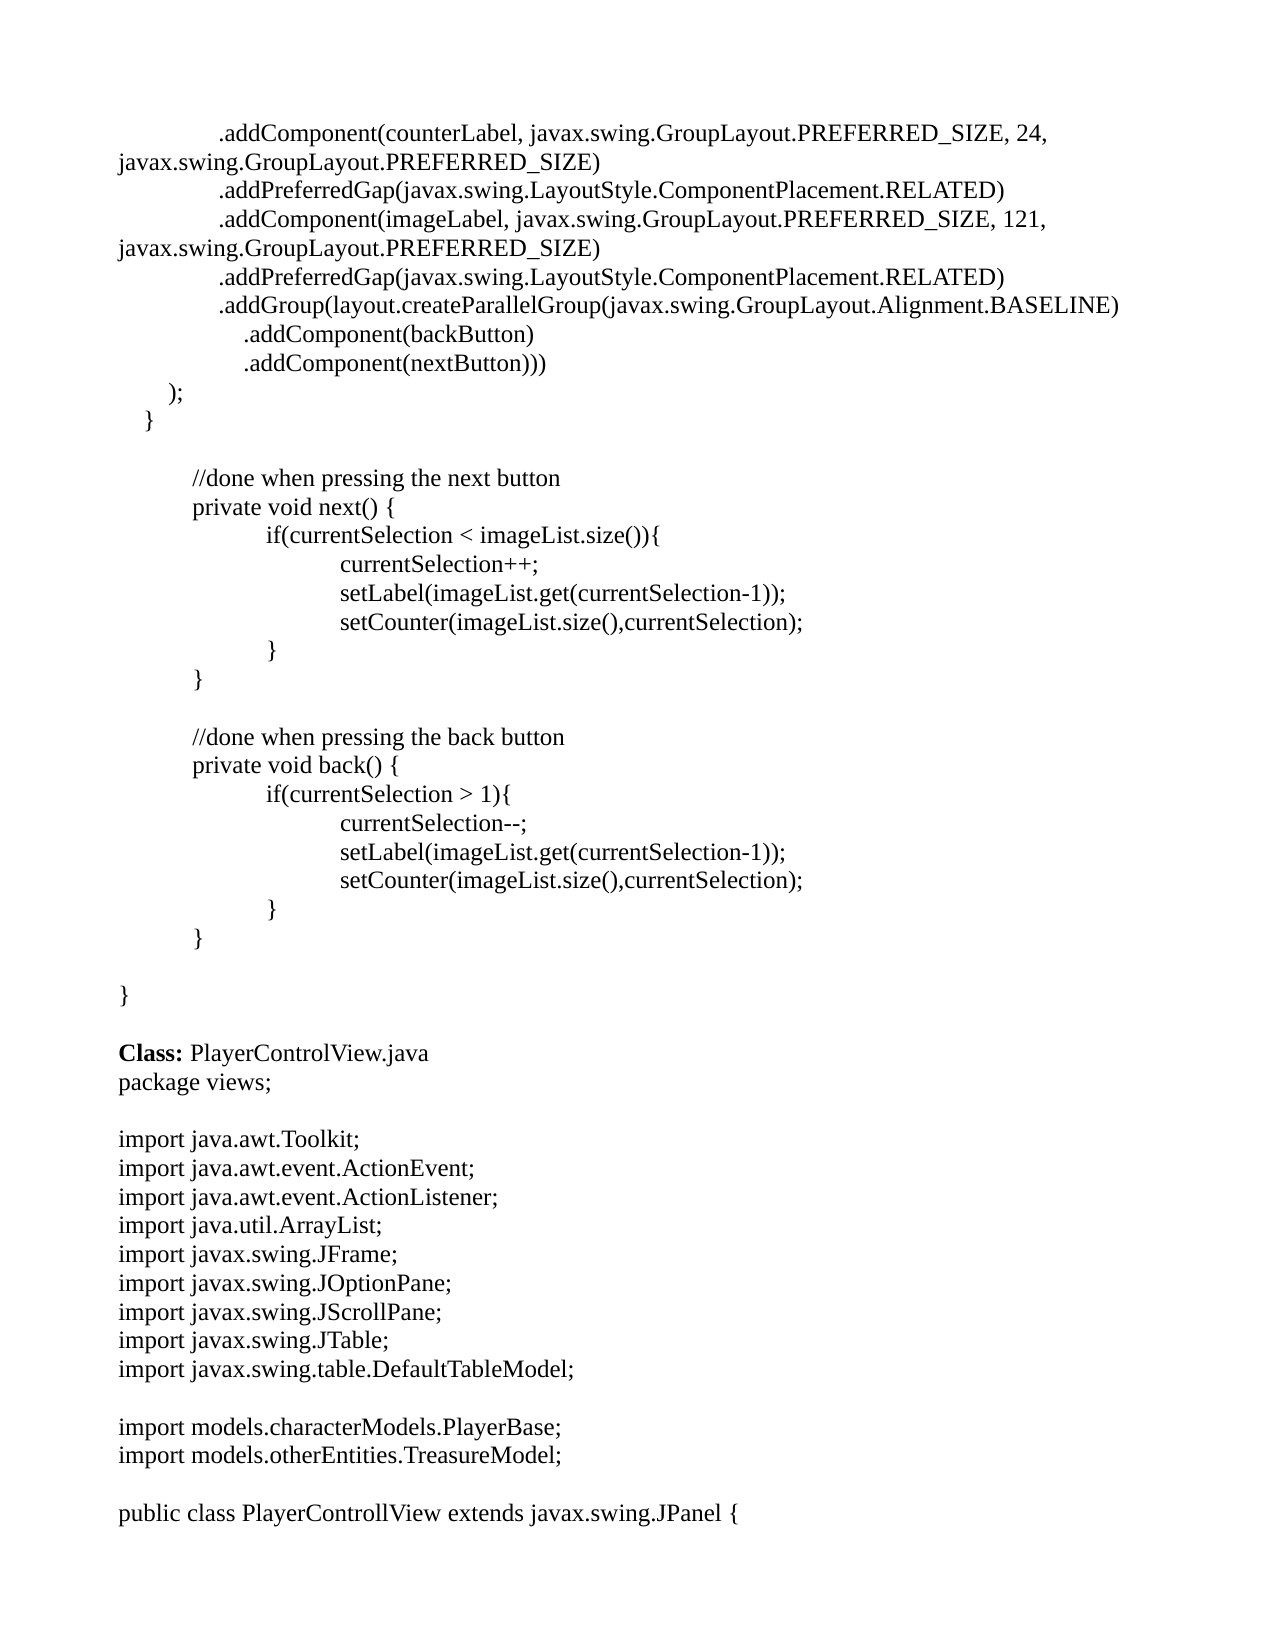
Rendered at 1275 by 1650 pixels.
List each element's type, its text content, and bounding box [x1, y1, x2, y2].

text currentSelection++; [118, 549, 1157, 578]
text .addGroup(layout.createParallelGroup(javax.swing.GroupLayout.Alignment.BASELINE) [118, 291, 1157, 319]
text //done when pressing the next button [118, 463, 1157, 492]
text package views; import java.awt.Toolkit; import java.awt.event.ActionEvent; import java.awt.event.ActionListener; import java.util.ArrayList; import javax.swing.JFrame; import javax.swing.JOptionPane; import javax.swing.JScrollPane; import javax.swing.JTable; import javax.swing.table.DefaultTableModel; import models.characterModels.PlayerBase; import models.otherEntities.TreasureModel; public class PlayerControllView extends javax.swing.JPanel { [118, 1067, 1157, 1527]
text if(currentSelection > 1){ [118, 779, 1157, 808]
text } [118, 923, 1157, 952]
text .addComponent(counterLabel, javax.swing.GroupLayout.PREFERRED_SIZE, 24, javax.swing.GroupLayout.PREFERRED_SIZE) [118, 118, 1157, 176]
text if(currentSelection < imageList.size()){ [118, 521, 1157, 549]
text setCounter(imageList.size(),currentSelection); [118, 607, 1157, 636]
text } [118, 894, 1157, 923]
text } [118, 664, 1157, 693]
text .addPreferredGap(javax.swing.LayoutStyle.ComponentPlacement.RELATED) [118, 262, 1157, 291]
text ); [118, 377, 1157, 406]
text private void next() { [118, 492, 1157, 521]
text } [118, 636, 1157, 664]
text } [118, 981, 1157, 1009]
text setCounter(imageList.size(),currentSelection); [118, 866, 1157, 894]
text .addComponent(imageLabel, javax.swing.GroupLayout.PREFERRED_SIZE, 121, javax.swing.GroupLayout.PREFERRED_SIZE) [118, 204, 1157, 262]
text currentSelection--; [118, 808, 1157, 837]
text setLabel(imageList.get(currentSelection-1)); [118, 837, 1157, 866]
text Class: PlayerControlView.java [118, 1038, 1157, 1067]
text } [118, 406, 1157, 434]
text //done when pressing the back button [118, 722, 1157, 751]
text private void back() { [118, 751, 1157, 779]
text .addComponent(backButton) [118, 319, 1157, 348]
text .addComponent(nextButton))) [118, 348, 1157, 377]
text .addPreferredGap(javax.swing.LayoutStyle.ComponentPlacement.RELATED) [118, 176, 1157, 204]
text setLabel(imageList.get(currentSelection-1)); [118, 578, 1157, 607]
